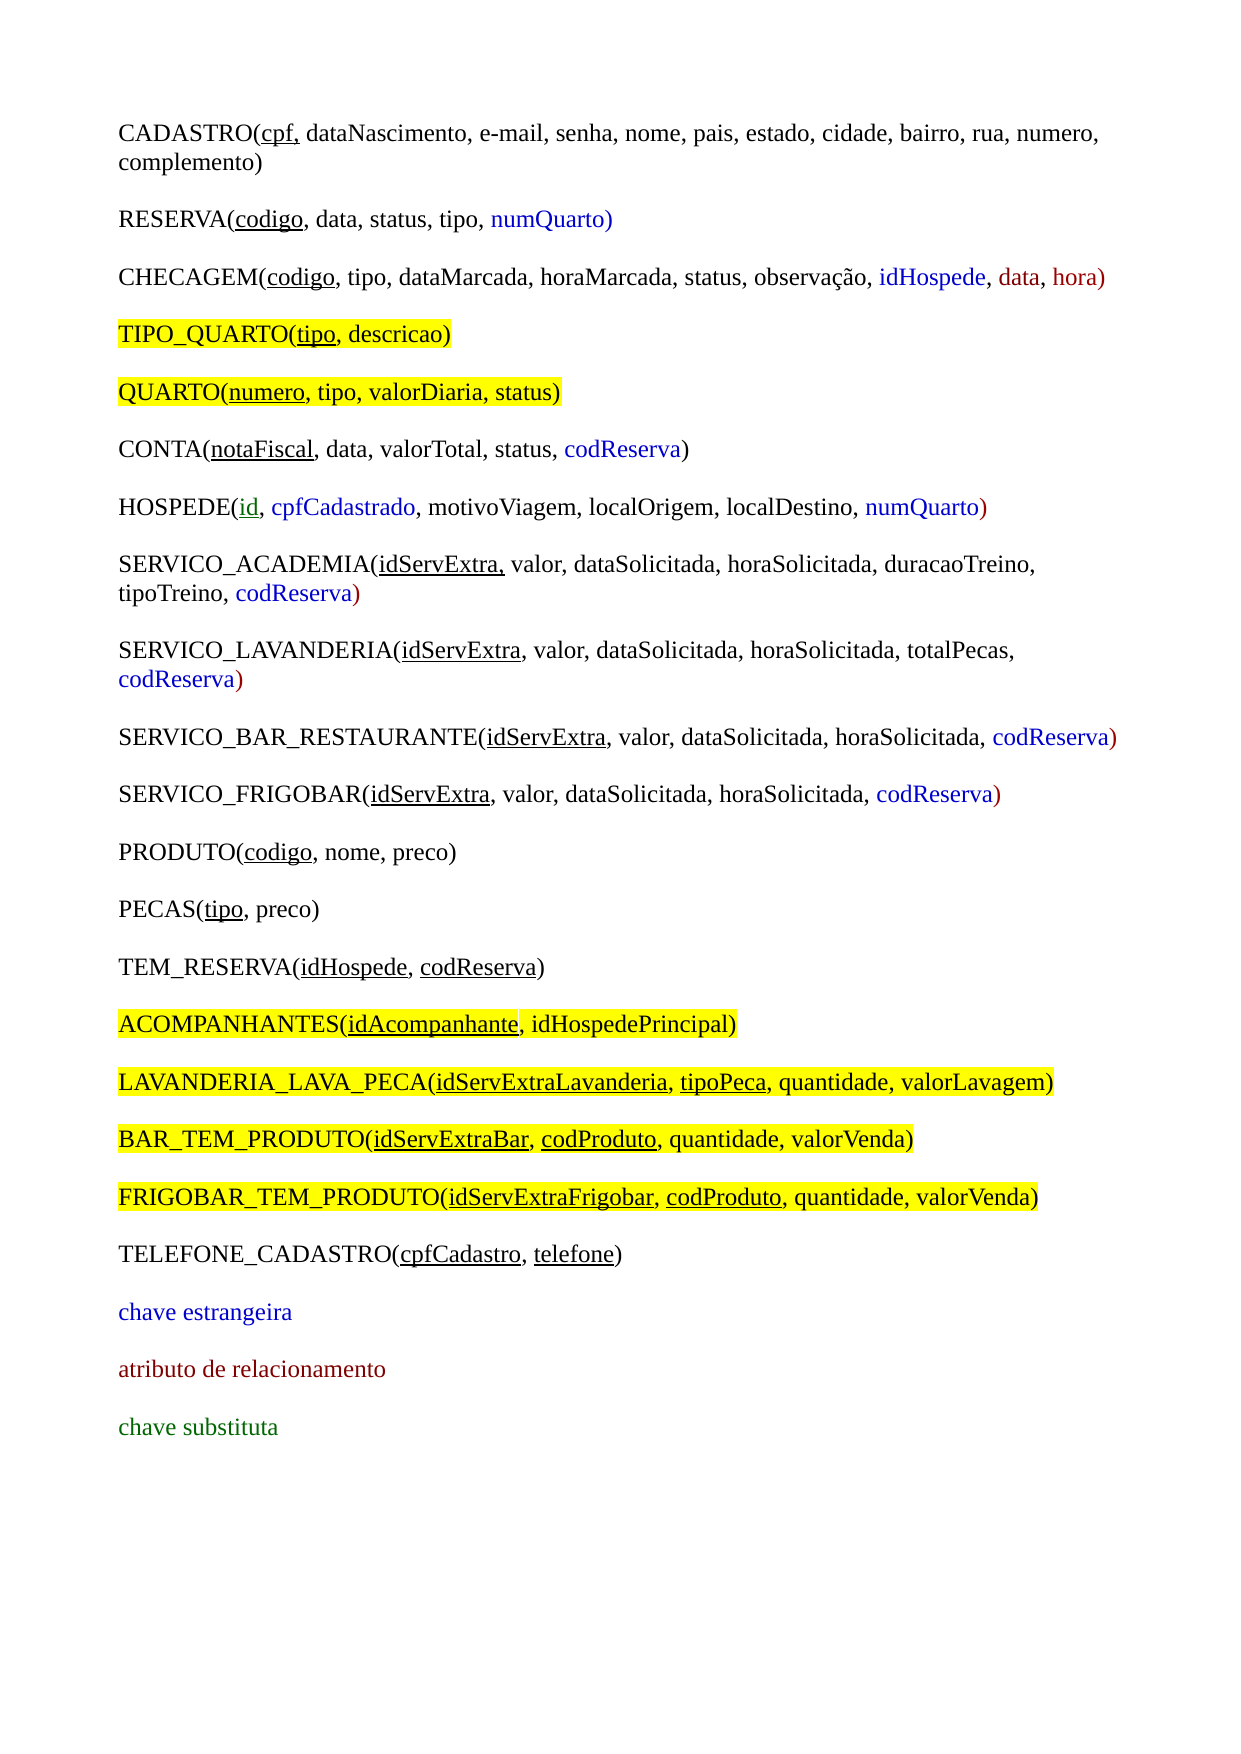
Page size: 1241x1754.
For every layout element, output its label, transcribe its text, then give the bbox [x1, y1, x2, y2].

text TIPO_QUARTO(tipo, descricao) [118, 319, 1122, 348]
text CONTA(notaFiscal, data, valorTotal, status, codReserva) [118, 434, 1122, 463]
text SERVICO_LAVANDERIA(idServExtra, valor, dataSolicitada, horaSolicitada, totalPecas, codReserva) [118, 636, 1122, 693]
text BAR_TEM_PRODUTO(idServExtraBar, codProduto, quantidade, valorVenda) [118, 1124, 1122, 1153]
text TELEFONE_CADASTRO(cpfCadastro, telefone) [118, 1239, 1122, 1268]
text ACOMPANHANTES(idAcompanhante, idHospedePrincipal) [118, 1009, 1122, 1038]
text TEM_RESERVA(idHospede, codReserva) [118, 952, 1122, 981]
text SERVICO_ACADEMIA(idServExtra, valor, dataSolicitada, horaSolicitada, duracaoTreino, tipoTreino, codReserva) [118, 549, 1122, 607]
text SERVICO_FRIGOBAR(idServExtra, valor, dataSolicitada, horaSolicitada, codReserva) [118, 779, 1122, 808]
text LAVANDERIA_LAVA_PECA(idServExtraLavanderia, tipoPeca, quantidade, valorLavagem) [118, 1067, 1122, 1096]
text RESERVA(codigo, data, status, tipo, numQuarto) [118, 204, 1122, 233]
text SERVICO_BAR_RESTAURANTE(idServExtra, valor, dataSolicitada, horaSolicitada, codReserva) [118, 722, 1122, 751]
text CHECAGEM(codigo, tipo, dataMarcada, horaMarcada, status, observação, idHospede, data, hora) [118, 262, 1122, 291]
text chave estrangeira [118, 1297, 1122, 1326]
text atributo de relacionamento [118, 1354, 1122, 1383]
text CADASTRO(cpf, dataNascimento, e-mail, senha, nome, pais, estado, cidade, bairro, rua, numero, complemento) [118, 118, 1122, 176]
text QUARTO(numero, tipo, valorDiaria, status) [118, 377, 1122, 406]
text PRODUTO(codigo, nome, preco) [118, 837, 1122, 866]
text FRIGOBAR_TEM_PRODUTO(idServExtraFrigobar, codProduto, quantidade, valorVenda) [118, 1182, 1122, 1211]
text PECAS(tipo, preco) [118, 894, 1122, 923]
text chave substituta [118, 1412, 1122, 1441]
text HOSPEDE(id, cpfCadastrado, motivoViagem, localOrigem, localDestino, numQuarto) [118, 492, 1122, 521]
